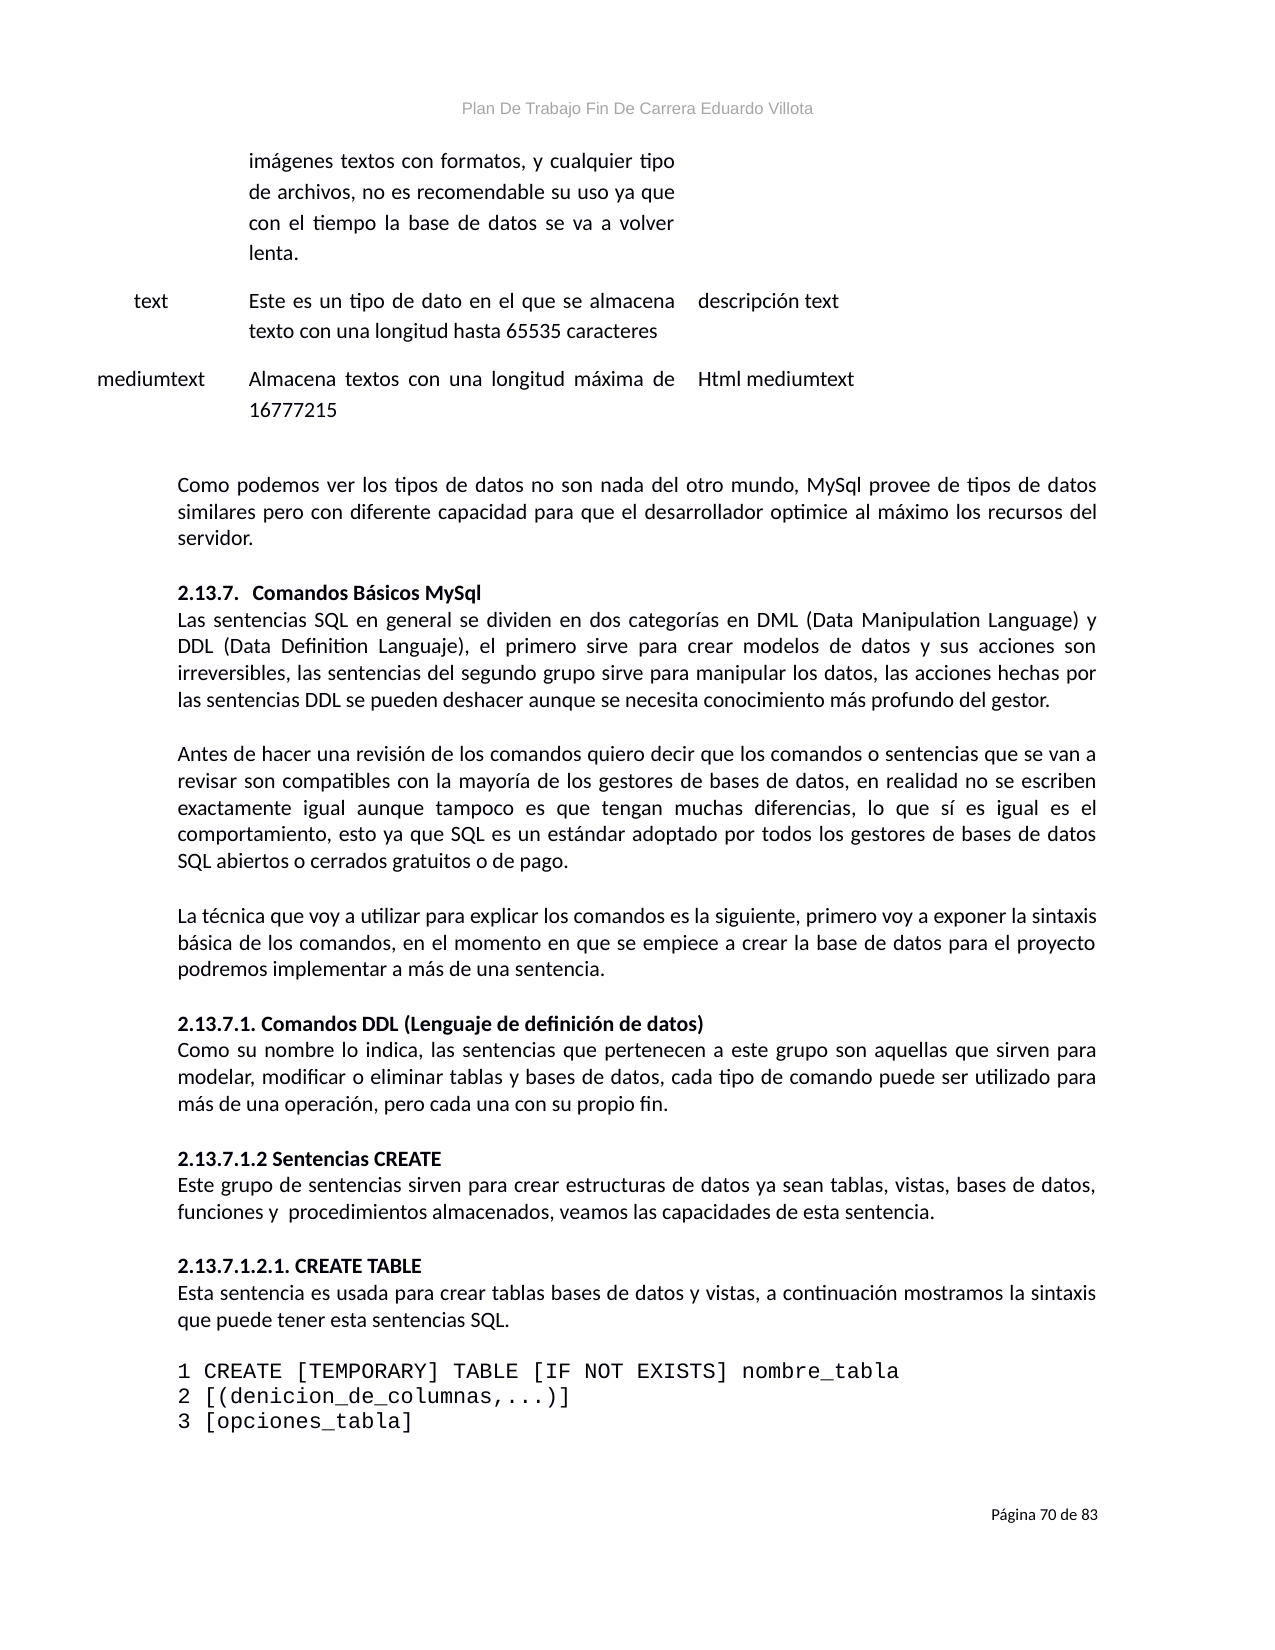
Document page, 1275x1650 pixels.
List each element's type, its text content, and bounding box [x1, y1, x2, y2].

text Como podemos ver los tipos de datos no son nada del otro mundo, MySql provee de tipos de datos similares pero con diferente capacidad para que el desarrollador optimice al máximo los recursos del servidor. [177, 471, 1098, 551]
table_cell Almacena textos con una longitud máxima de 16777215 [237, 365, 687, 443]
text La técnica que voy a utilizar para explicar los comandos es la siguiente, primero voy a exponer la sintaxis básica de los comandos, en el momento en que se empiece a crear la base de datos para el proyecto podremos implementar a más de una sentencia. [177, 902, 1098, 982]
text Este grupo de sentencias sirven para crear estructuras de datos ya sean tablas, vistas, bases de datos, funciones y procedimientos almacenados, veamos las capacidades de esta sentencia. [177, 1171, 1098, 1225]
text 2 [(denicion_de_columnas,...)] [177, 1386, 1098, 1410]
text Como su nombre lo indica, las sentencias que pertenecen a este grupo son aquellas que sirven para modelar, modificar o eliminar tablas y bases de datos, cada tipo de comando puede ser utilizado para más de una operación, pero cada una con su propio fin. [177, 1037, 1098, 1117]
text 2.13.7.1.2 Sentencias CREATE [177, 1145, 1098, 1171]
text 1 CREATE [TEMPORARY] TABLE [IF NOT EXISTS] nombre_tabla [177, 1361, 1098, 1386]
text 2.13.7.1.2.1. CREATE TABLE [177, 1253, 1098, 1279]
table_cell mediumtext [65, 365, 237, 443]
table_cell Este es un tipo de dato en el que se almacena texto con una longitud hasta 65535 caracteres [237, 287, 687, 365]
text Antes de hacer una revisión de los comandos quiero decir que los comandos o sentencias que se van a revisar son compatibles con la mayoría de los gestores de bases de datos, en realidad no se escriben exactamente igual aunque tampoco es que tengan muchas diferencias, lo que sí es igual es el comportamiento, esto ya que SQL es un estándar adoptado por todos los gestores de bases de datos SQL abiertos o cerrados gratuitos o de pago. [177, 741, 1098, 874]
text 3 [opciones_tabla] [177, 1410, 1098, 1435]
table_cell descripción text [687, 287, 1000, 365]
table_cell text [65, 287, 237, 365]
text 2.13.7. Comandos Básicos MySql [177, 579, 1098, 606]
text 2.13.7.1. Comandos DDL (Lenguaje de definición de datos) [177, 1010, 1098, 1037]
table_cell imágenes textos con formatos, y cualquier tipo de archivos, no es recomendable su uso ya que con el tiempo la base de datos se va a volver lenta. [237, 148, 687, 287]
text Esta sentencia es usada para crear tablas bases de datos y vistas, a continuación mostramos la sintaxis que puede tener esta sentencias SQL. [177, 1279, 1098, 1333]
table_cell Html mediumtext [687, 365, 1000, 443]
table_cell [65, 148, 237, 287]
table_cell [687, 148, 1000, 287]
text Las sentencias SQL en general se dividen en dos categorías en DML (Data Manipulation Language) y DDL (Data Definition Languaje), el primero sirve para crear modelos de datos y sus acciones son irreversibles, las sentencias del segundo grupo sirve para manipular los datos, las acciones hechas por las sentencias DDL se pueden deshacer aunque se necesita conocimiento más profundo del gestor. [177, 606, 1098, 713]
